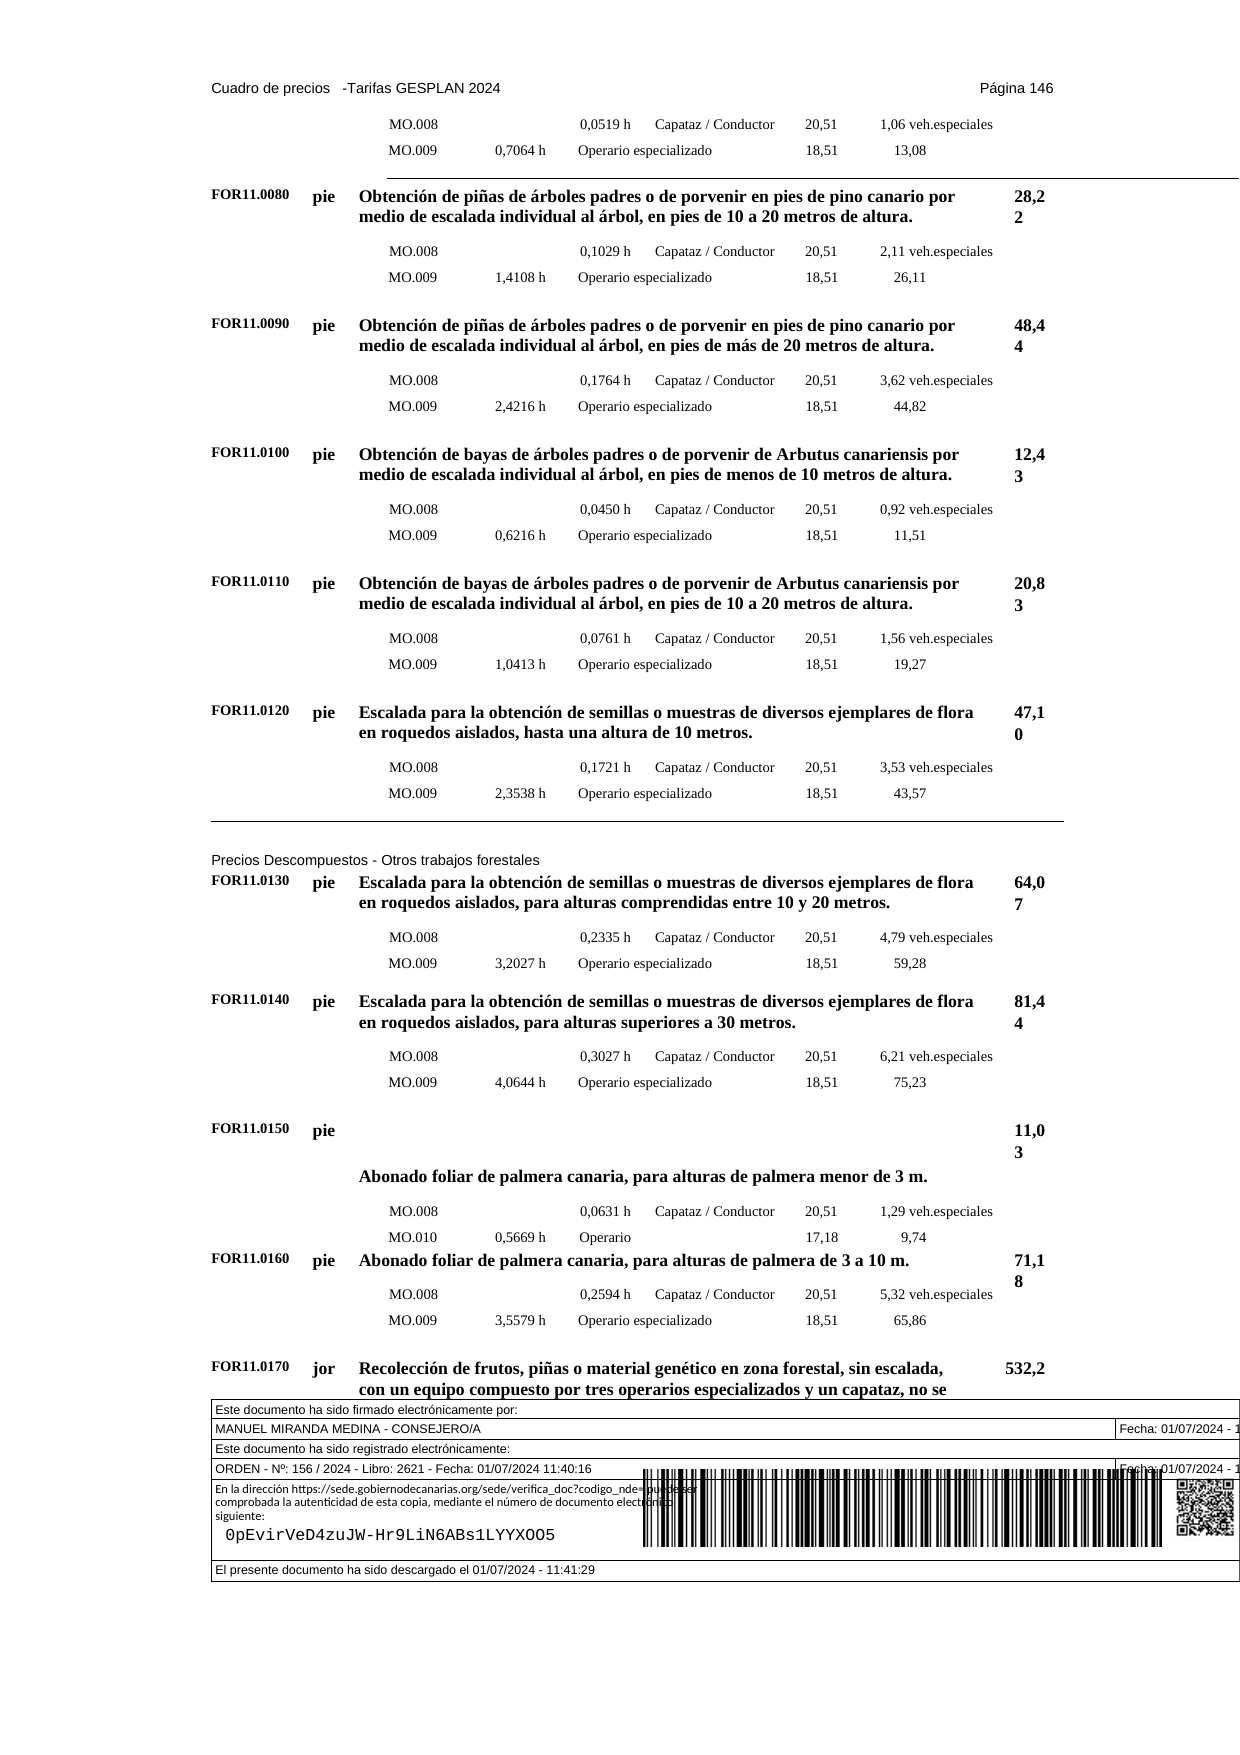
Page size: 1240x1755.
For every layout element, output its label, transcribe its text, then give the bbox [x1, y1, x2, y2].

table_cell Obtención de piñas de árboles padres o de porvenir en pies de pino canario por medio de escalada individual al árbol, en pies de 10 a 20 metros de altura. MO.008 0,1029 h Capataz / Conductor 20,51 2,11 veh.especiales MO.009 1,4108 h Operario especializado 18,51 26,11 [359, 185, 1014, 314]
table_cell Escalada para la obtención de semillas o muestras de diversos ejemplares de flora en roquedos aislados, para alturas superiores a 30 metros. MO.008 0,3027 h Capataz / Conductor 20,51 6,21 veh.especiales MO.009 4,0644 h Operario especializado 18,51 75,23 [359, 991, 1005, 1120]
table_cell FOR11.0090 [211, 315, 312, 444]
table_cell 20,83 [1014, 573, 1053, 702]
table_cell FOR11.0140 [211, 991, 312, 1120]
table_cell FOR11.0150 [211, 1120, 312, 1249]
table_cell MO.008 0,0519 h Capataz / Conductor 20,51 1,06 veh.especiales MO.009 0,7064 h Operario especializado 18,51 13,08 [359, 116, 1014, 185]
table_cell 28,22 [1014, 185, 1053, 314]
table_header 64,07 [1005, 872, 1053, 991]
table_cell 532,2 [1005, 1358, 1053, 1399]
table_cell Escalada para la obtención de semillas o muestras de diversos ejemplares de flora en roquedos aislados, hasta una altura de 10 metros. MO.008 0,1721 h Capataz / Conductor 20,51 3,53 veh.especiales MO.009 2,3538 h Operario especializado 18,51 43,57 [359, 702, 1014, 821]
table_cell 47,10 [1014, 702, 1053, 821]
table_header FOR11.0130 [211, 872, 312, 991]
table_cell FOR11.0170 [211, 1358, 312, 1399]
table_cell pie [313, 702, 358, 821]
table_cell Obtención de bayas de árboles padres o de porvenir de Arbutus canariensis por medio de escalada individual al árbol, en pies de 10 a 20 metros de altura. MO.008 0,0761 h Capataz / Conductor 20,51 1,56 veh.especiales MO.009 1,0413 h Operario especializado 18,51 19,27 [359, 573, 1014, 702]
table_cell [211, 116, 312, 185]
table_cell 11,03 [1005, 1120, 1053, 1249]
table_cell pie [313, 1250, 358, 1358]
table_header Escalada para la obtención de semillas o muestras de diversos ejemplares de flora en roquedos aislados, para alturas comprendidas entre 10 y 20 metros. MO.008 0,2335 h Capataz / Conductor 20,51 4,79 veh.especiales MO.009 3,2027 h Operario especializado 18,51 59,28 [359, 872, 1005, 991]
table_cell Obtención de bayas de árboles padres o de porvenir de Arbutus canariensis por medio de escalada individual al árbol, en pies de menos de 10 metros de altura. MO.008 0,0450 h Capataz / Conductor 20,51 0,92 veh.especiales MO.009 0,6216 h Operario especializado 18,51 11,51 [359, 444, 1014, 573]
table_cell pie [313, 315, 358, 444]
table_cell [1014, 179, 1053, 185]
table_cell FOR11.0110 [211, 573, 312, 702]
table_cell FOR11.0160 [211, 1250, 312, 1358]
table_cell pie [313, 573, 358, 702]
table_cell pie [313, 444, 358, 573]
table_cell FOR11.0100 [211, 444, 312, 573]
table_cell jor [313, 1358, 358, 1399]
table_cell FOR11.0080 [211, 185, 312, 314]
text Precios Descompuestos - Otros trabajos forestales [211, 851, 1053, 868]
table_header pie [313, 872, 358, 991]
table_cell pie [313, 1120, 358, 1249]
table_cell pie [313, 185, 358, 314]
table_cell 81,44 [1005, 991, 1053, 1120]
table_cell Abonado foliar de palmera canaria, para alturas de palmera menor de 3 m. MO.008 0,0631 h Capataz / Conductor 20,51 1,29 veh.especiales MO.010 0,5669 h Operario 17,18 9,74 [359, 1120, 1005, 1249]
table_cell [1014, 116, 1053, 178]
table_cell 71,18 [1005, 1250, 1053, 1358]
table_cell Obtención de piñas de árboles padres o de porvenir en pies de pino canario por medio de escalada individual al árbol, en pies de más de 20 metros de altura. MO.008 0,1764 h Capataz / Conductor 20,51 3,62 veh.especiales MO.009 2,4216 h Operario especializado 18,51 44,82 [359, 315, 1014, 444]
table_cell 48,44 [1014, 315, 1053, 444]
table_cell [313, 116, 358, 185]
table_cell pie [313, 991, 358, 1120]
table_cell Abonado foliar de palmera canaria, para alturas de palmera de 3 a 10 m. MO.008 0,2594 h Capataz / Conductor 20,51 5,32 veh.especiales MO.009 3,5579 h Operario especializado 18,51 65,86 [359, 1250, 1005, 1358]
table_cell FOR11.0120 [211, 702, 312, 821]
table_cell 12,43 [1014, 444, 1053, 573]
table_cell Recolección de frutos, piñas o material genético en zona forestal, sin escalada, con un equipo compuesto por tres operarios especializados y un capataz, no se [359, 1358, 1005, 1399]
